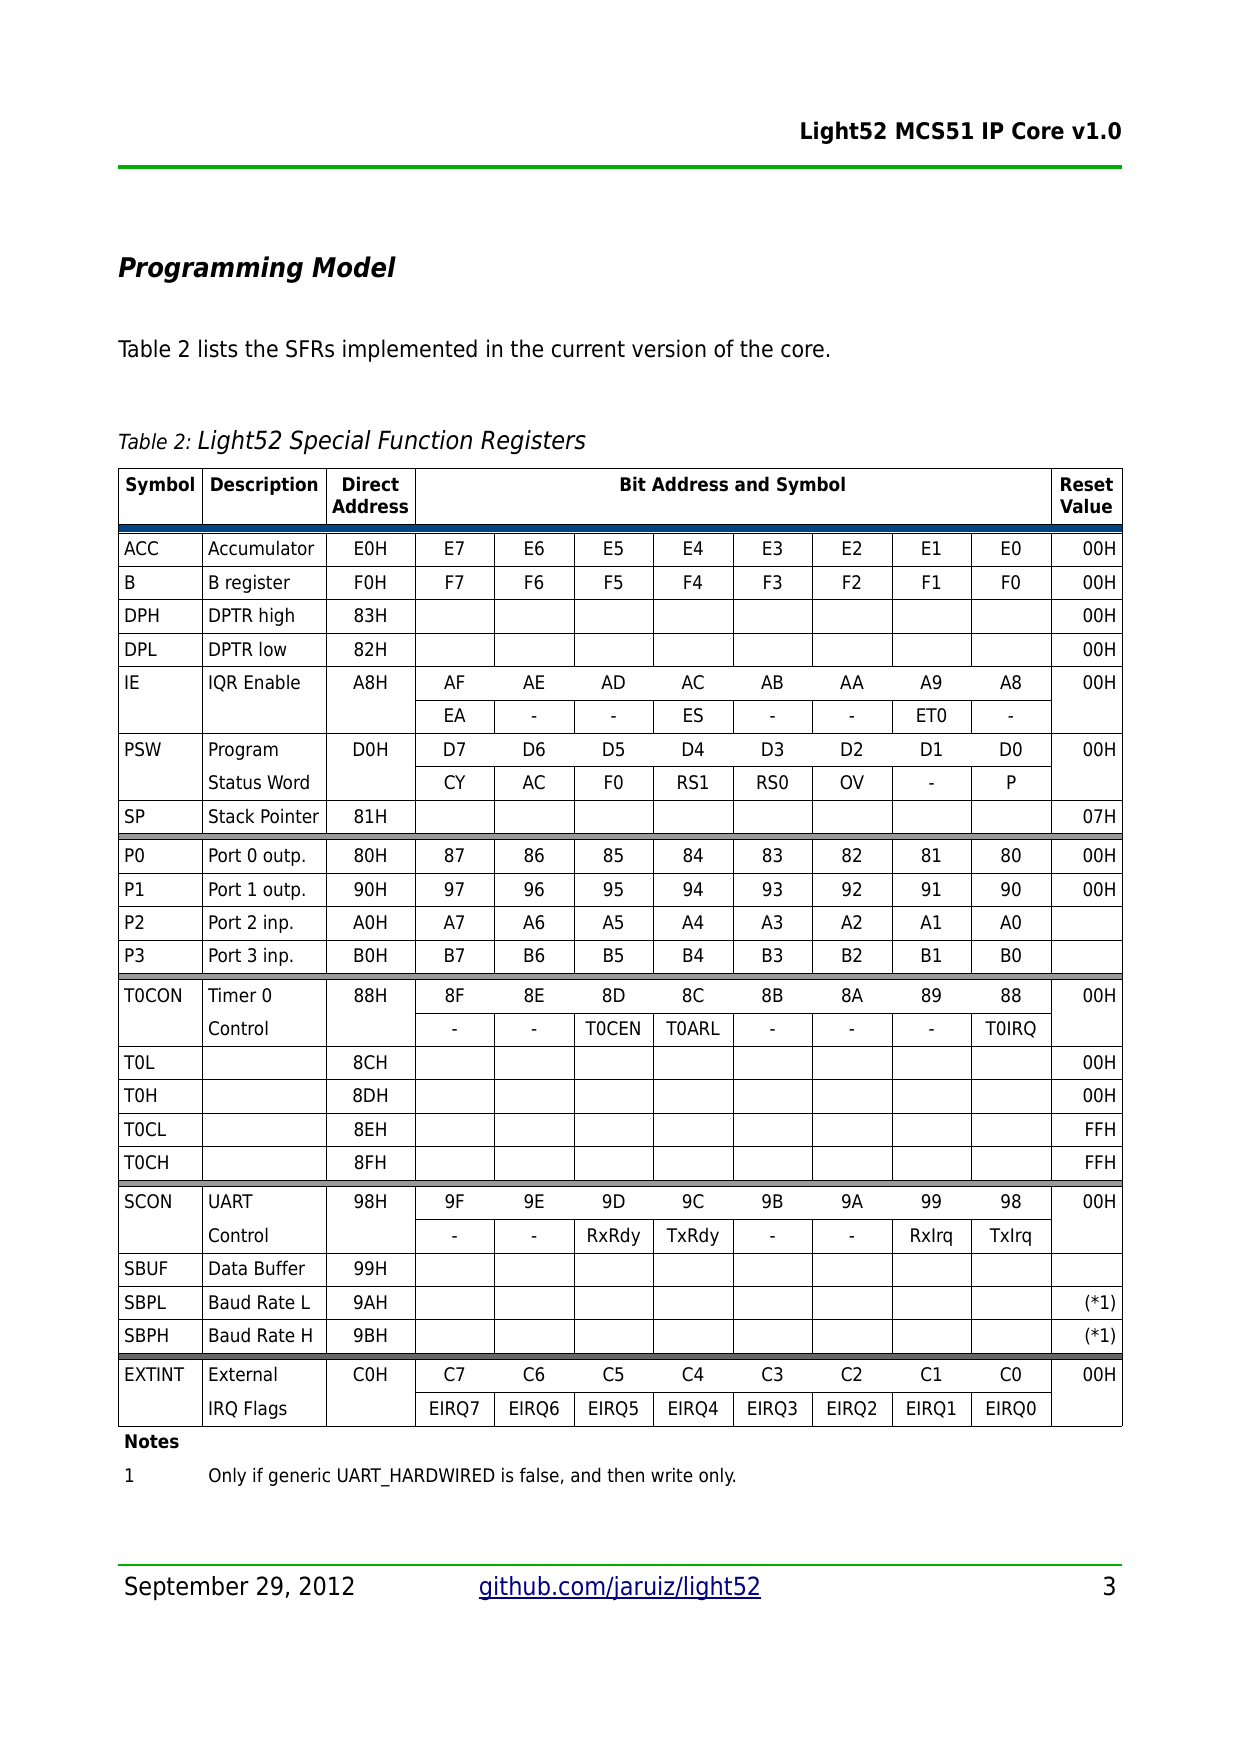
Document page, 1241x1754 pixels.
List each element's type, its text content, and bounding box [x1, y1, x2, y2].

table_cell AF [416, 667, 494, 699]
table_cell EXTINT [119, 1360, 202, 1392]
table_cell 88 [971, 980, 1051, 1012]
table_cell AD [574, 667, 653, 699]
table_cell B register [203, 567, 326, 599]
table_cell 00H [1052, 600, 1122, 633]
table_cell [575, 1287, 653, 1319]
table_cell 8B [733, 980, 812, 1012]
table_cell Timer 0 [203, 980, 326, 1012]
table_header Direct Address [327, 469, 415, 523]
table_cell Port 1 outp. [203, 874, 326, 906]
table_cell 82H [327, 634, 415, 666]
table_cell [1052, 1013, 1122, 1046]
table_cell SBPL [119, 1287, 202, 1319]
table_cell RS0 [734, 767, 812, 800]
table_cell [654, 600, 733, 633]
table_cell AB [733, 667, 812, 699]
table_cell [654, 1254, 733, 1286]
table_cell - [495, 701, 574, 733]
table_cell - [734, 1220, 812, 1252]
table_cell [1052, 1219, 1122, 1252]
table_cell P2 [119, 907, 202, 939]
table_cell [495, 801, 574, 833]
table_cell EA [416, 701, 494, 733]
table_cell 8A [812, 980, 892, 1012]
table_cell [1052, 700, 1122, 733]
table_cell B1 [893, 941, 971, 973]
table_cell 82 [813, 840, 892, 873]
table_cell [734, 1320, 812, 1353]
table_cell [203, 1114, 326, 1146]
table_cell [734, 1254, 812, 1286]
table_cell [119, 1219, 202, 1252]
table_cell [203, 1147, 326, 1179]
table_cell D5 [574, 734, 653, 766]
table_cell [893, 600, 971, 633]
table_cell [813, 1254, 892, 1286]
table_cell [734, 1147, 812, 1179]
table_cell F0 [972, 567, 1051, 599]
table_cell C4 [653, 1360, 733, 1392]
table_cell Stack Pointer [203, 801, 326, 833]
table_cell [972, 1047, 1051, 1079]
table_cell C0H [327, 1360, 415, 1392]
table_cell T0L [119, 1047, 202, 1079]
table_cell DPL [119, 634, 202, 666]
table_cell B0H [327, 941, 415, 973]
table_cell [575, 1147, 653, 1179]
table_cell 9C [653, 1187, 733, 1219]
table_cell [893, 1047, 971, 1079]
subtitle Programming Model [118, 252, 1122, 284]
table_cell AC [495, 767, 574, 800]
table_cell 8FH [327, 1147, 415, 1179]
table_cell F1 [893, 567, 971, 599]
table_cell AA [812, 667, 892, 699]
table_cell [813, 600, 892, 633]
table_cell C6 [494, 1360, 574, 1392]
table_cell E5 [575, 534, 653, 566]
table_cell B7 [416, 941, 494, 973]
table_cell D3 [733, 734, 812, 766]
table_cell [495, 1287, 574, 1319]
table_cell A5 [575, 907, 653, 939]
table_cell [495, 1320, 574, 1353]
table_cell [1052, 907, 1122, 939]
table_cell AE [494, 667, 574, 699]
table_cell [416, 1047, 494, 1079]
table_cell [416, 801, 494, 833]
table_cell C7 [416, 1360, 494, 1392]
table_cell A6 [495, 907, 574, 939]
table_cell [575, 1114, 653, 1146]
table_cell SBPH [119, 1320, 202, 1353]
table_cell RxRdy [575, 1220, 653, 1252]
table_cell [654, 1080, 733, 1113]
table_cell [416, 1080, 494, 1113]
table_cell RS1 [654, 767, 733, 800]
table_cell 97 [416, 874, 494, 906]
table_cell B5 [575, 941, 653, 973]
table_cell [416, 1320, 494, 1353]
table_cell [972, 1254, 1051, 1286]
table_cell External [203, 1360, 326, 1392]
table_cell 85 [575, 840, 653, 873]
table_cell [654, 1047, 733, 1079]
table_cell Control [203, 1013, 326, 1046]
table_cell CY [416, 767, 494, 800]
table_cell 96 [495, 874, 574, 906]
table_cell 83H [327, 600, 415, 633]
table_cell DPH [119, 600, 202, 633]
table_header Notes [118, 1427, 202, 1459]
table_cell 1 [118, 1459, 202, 1492]
table_cell P1 [119, 874, 202, 906]
table_cell [416, 600, 494, 633]
table_cell Port 2 inp. [203, 907, 326, 939]
table_cell [119, 1392, 202, 1426]
table_cell F2 [813, 567, 892, 599]
table_cell E0H [327, 534, 415, 566]
text Table 2 lists the SFRs implemented in the current version of the core. [118, 336, 1122, 362]
table_cell - [972, 701, 1051, 733]
table_cell EIRQ1 [893, 1393, 971, 1426]
table_cell 8E [494, 980, 574, 1012]
table_cell [119, 1354, 1122, 1359]
table_cell [734, 1080, 812, 1113]
table_cell [972, 634, 1051, 666]
table_cell P [972, 767, 1051, 800]
table_cell F0 [575, 767, 653, 800]
table_cell A0 [972, 907, 1051, 939]
table_cell [119, 525, 1122, 532]
table_cell F0H [327, 567, 415, 599]
table_cell [972, 600, 1051, 633]
table_cell [972, 801, 1051, 833]
table_cell [495, 1080, 574, 1113]
table_cell 9AH [327, 1287, 415, 1319]
table_cell 98 [971, 1187, 1051, 1219]
table_cell IRQ Flags [203, 1392, 326, 1426]
table_cell T0CON [119, 980, 202, 1012]
table_cell [575, 600, 653, 633]
table_cell - [495, 1220, 574, 1252]
table_cell 00H [1052, 634, 1122, 666]
table_cell C2 [812, 1360, 892, 1392]
table_cell 81 [893, 840, 971, 873]
table_cell 88H [327, 980, 415, 1012]
table_cell P3 [119, 941, 202, 973]
table_cell SP [119, 801, 202, 833]
table_cell 9B [733, 1187, 812, 1219]
table_cell 00H [1052, 1360, 1122, 1392]
table_cell [734, 600, 812, 633]
table_cell 8EH [327, 1114, 415, 1146]
table_cell [575, 1080, 653, 1113]
table_cell [893, 1147, 971, 1179]
table_cell [575, 1320, 653, 1353]
table_cell ACC [119, 534, 202, 566]
table_cell [972, 1320, 1051, 1353]
table_cell 92 [813, 874, 892, 906]
table_cell C5 [574, 1360, 653, 1392]
table_cell [1052, 766, 1122, 800]
table_cell D4 [653, 734, 733, 766]
table_cell 8DH [327, 1080, 415, 1113]
table_cell [893, 634, 971, 666]
table_cell A2 [813, 907, 892, 939]
table_cell B0 [972, 941, 1051, 973]
table_cell [416, 1114, 494, 1146]
table_cell 8CH [327, 1047, 415, 1079]
table_cell 00H [1052, 1047, 1122, 1079]
table_cell [416, 1287, 494, 1319]
table_cell [1052, 1392, 1122, 1426]
table_cell B [119, 567, 202, 599]
table_cell Program [203, 734, 326, 766]
table_cell C0 [971, 1360, 1051, 1392]
table_cell [654, 634, 733, 666]
table_cell [972, 1114, 1051, 1146]
table_cell E2 [813, 534, 892, 566]
table_cell [734, 634, 812, 666]
table_cell [119, 1013, 202, 1046]
table_cell [416, 1147, 494, 1179]
table_cell [119, 1181, 1122, 1186]
table_header Description [203, 469, 326, 523]
table_cell [495, 600, 574, 633]
table_cell F5 [575, 567, 653, 599]
table_cell C1 [892, 1360, 971, 1392]
table_cell FFH [1052, 1147, 1122, 1179]
table_cell [654, 801, 733, 833]
table_cell A8H [327, 667, 415, 699]
table_cell [495, 1147, 574, 1179]
table_cell B6 [495, 941, 574, 973]
table_cell [813, 1047, 892, 1079]
table_cell 87 [416, 840, 494, 873]
table_cell [893, 1320, 971, 1353]
table_cell 00H [1052, 734, 1122, 766]
table_cell EIRQ4 [654, 1393, 733, 1426]
table_cell - [813, 1014, 892, 1046]
table_cell [327, 1219, 415, 1252]
table_header Bit Address and Symbol [416, 469, 1051, 523]
table_cell A8 [971, 667, 1051, 699]
table_cell 9E [494, 1187, 574, 1219]
table_cell 80 [972, 840, 1051, 873]
table_cell T0CL [119, 1114, 202, 1146]
table_cell 9A [812, 1187, 892, 1219]
table_cell EIRQ3 [734, 1393, 812, 1426]
table_cell [1052, 1254, 1122, 1286]
table_cell TxIrq [972, 1220, 1051, 1252]
table_cell - [734, 701, 812, 733]
table_cell 00H [1052, 874, 1122, 906]
table_header [203, 1427, 1122, 1459]
table_cell 90 [972, 874, 1051, 906]
table_cell (*1) [1052, 1287, 1122, 1319]
table_cell 00H [1052, 980, 1122, 1012]
table_cell EIRQ6 [495, 1393, 574, 1426]
table_cell [495, 1047, 574, 1079]
table_cell 84 [654, 840, 733, 873]
table_cell [972, 1147, 1051, 1179]
table_cell - [813, 1220, 892, 1252]
table_cell [119, 834, 1122, 839]
table_cell B4 [654, 941, 733, 973]
table_cell [203, 1047, 326, 1079]
table_cell SBUF [119, 1254, 202, 1286]
table_cell (*1) [1052, 1320, 1122, 1353]
table_cell EIRQ2 [813, 1393, 892, 1426]
table_cell [119, 700, 202, 733]
table_cell PSW [119, 734, 202, 766]
table_cell [327, 700, 415, 733]
table_cell 07H [1052, 801, 1122, 833]
table_cell D1 [892, 734, 971, 766]
table_cell DPTR high [203, 600, 326, 633]
table_cell Port 3 inp. [203, 941, 326, 973]
table_cell P0 [119, 840, 202, 873]
table_cell [575, 1047, 653, 1079]
table_cell Status Word [203, 766, 326, 800]
table_cell [813, 1114, 892, 1146]
table_cell IE [119, 667, 202, 699]
table_cell [734, 801, 812, 833]
table_cell [734, 1287, 812, 1319]
table_cell 90H [327, 874, 415, 906]
table_cell Baud Rate L [203, 1287, 326, 1319]
table_cell D0 [971, 734, 1051, 766]
table_cell AC [653, 667, 733, 699]
table_cell A9 [892, 667, 971, 699]
table_cell [495, 1254, 574, 1286]
table_cell 00H [1052, 534, 1122, 566]
table_cell EIRQ0 [972, 1393, 1051, 1426]
table_cell 00H [1052, 840, 1122, 873]
table_cell - [575, 701, 653, 733]
table_cell T0H [119, 1080, 202, 1113]
table_cell 00H [1052, 1187, 1122, 1219]
table_cell F3 [734, 567, 812, 599]
table_cell Data Buffer [203, 1254, 326, 1286]
table_cell 94 [654, 874, 733, 906]
table_cell 00H [1052, 1080, 1122, 1113]
table_cell 95 [575, 874, 653, 906]
table_cell [813, 1320, 892, 1353]
table_cell - [813, 701, 892, 733]
table_cell Baud Rate H [203, 1320, 326, 1353]
table_cell [734, 1114, 812, 1146]
table_cell 00H [1052, 667, 1122, 699]
table_cell [893, 1114, 971, 1146]
table_cell 9D [574, 1187, 653, 1219]
table_cell 93 [734, 874, 812, 906]
table_cell A4 [654, 907, 733, 939]
table_cell IQR Enable [203, 667, 326, 699]
table_cell F6 [495, 567, 574, 599]
table_cell C3 [733, 1360, 812, 1392]
table_cell [327, 1013, 415, 1046]
table_cell [416, 1254, 494, 1286]
table_cell ET0 [893, 701, 971, 733]
table_cell [495, 1114, 574, 1146]
table_cell [893, 1254, 971, 1286]
table_cell F4 [654, 567, 733, 599]
table_cell T0IRQ [972, 1014, 1051, 1046]
table_cell 89 [892, 980, 971, 1012]
table_cell Only if generic UART_HARDWIRED is false, and then write only. [203, 1459, 1122, 1492]
table_cell 81H [327, 801, 415, 833]
table_cell T0ARL [654, 1014, 733, 1046]
table_cell [1052, 941, 1122, 973]
table_cell 99 [892, 1187, 971, 1219]
table_cell [327, 1392, 415, 1426]
table_cell [893, 801, 971, 833]
table_cell [575, 634, 653, 666]
table_cell D0H [327, 734, 415, 766]
table_cell [575, 1254, 653, 1286]
table_cell [416, 634, 494, 666]
table_cell Accumulator [203, 534, 326, 566]
table_cell TxRdy [654, 1220, 733, 1252]
table_cell 8D [574, 980, 653, 1012]
table_cell T0CEN [575, 1014, 653, 1046]
table_cell [813, 801, 892, 833]
table_cell UART [203, 1187, 326, 1219]
table_cell [893, 1287, 971, 1319]
table_cell [575, 801, 653, 833]
table_cell EIRQ5 [575, 1393, 653, 1426]
table_cell 80H [327, 840, 415, 873]
table_cell [893, 1080, 971, 1113]
table_cell [813, 634, 892, 666]
table_cell 9F [416, 1187, 494, 1219]
table_cell [734, 1047, 812, 1079]
table_cell 9BH [327, 1320, 415, 1353]
table_cell - [416, 1220, 494, 1252]
table_cell A1 [893, 907, 971, 939]
text Table 2: Light52 Special Function Registers [118, 427, 1122, 456]
table_cell F7 [416, 567, 494, 599]
table_cell - [495, 1014, 574, 1046]
table_cell 91 [893, 874, 971, 906]
table_cell Control [203, 1219, 326, 1252]
table_cell 99H [327, 1254, 415, 1286]
table_cell - [893, 767, 971, 800]
table_cell - [734, 1014, 812, 1046]
table_cell [654, 1147, 733, 1179]
table_cell [972, 1080, 1051, 1113]
table_cell EIRQ7 [416, 1393, 494, 1426]
table_cell - [893, 1014, 971, 1046]
table_cell 8F [416, 980, 494, 1012]
table_cell T0CH [119, 1147, 202, 1179]
table_cell [654, 1320, 733, 1353]
table_cell - [416, 1014, 494, 1046]
table_cell [203, 1080, 326, 1113]
table_cell D7 [416, 734, 494, 766]
table_cell E7 [416, 534, 494, 566]
table_cell A3 [734, 907, 812, 939]
table_cell FFH [1052, 1114, 1122, 1146]
table_cell D6 [494, 734, 574, 766]
table_cell [203, 700, 326, 733]
table_cell D2 [812, 734, 892, 766]
table_cell 86 [495, 840, 574, 873]
table_cell B2 [813, 941, 892, 973]
table_cell E3 [734, 534, 812, 566]
table_cell [972, 1287, 1051, 1319]
table_cell B3 [734, 941, 812, 973]
table_header Reset Value [1052, 469, 1122, 523]
table_cell 00H [1052, 567, 1122, 599]
table_cell [495, 634, 574, 666]
table_cell 8C [653, 980, 733, 1012]
table_cell RxIrq [893, 1220, 971, 1252]
table_cell ES [654, 701, 733, 733]
table_cell OV [813, 767, 892, 800]
table_cell E1 [893, 534, 971, 566]
table_cell [654, 1114, 733, 1146]
table_cell SCON [119, 1187, 202, 1219]
table_cell [654, 1287, 733, 1319]
table_cell DPTR low [203, 634, 326, 666]
table_cell A7 [416, 907, 494, 939]
table_cell [813, 1080, 892, 1113]
table_cell 98H [327, 1187, 415, 1219]
table_cell A0H [327, 907, 415, 939]
table_cell 83 [734, 840, 812, 873]
table_cell E4 [654, 534, 733, 566]
table_cell [119, 766, 202, 800]
table_cell [813, 1147, 892, 1179]
table_cell E0 [972, 534, 1051, 566]
table_header Symbol [119, 469, 202, 523]
table_cell Port 0 outp. [203, 840, 326, 873]
table_cell [327, 766, 415, 800]
table_cell [813, 1287, 892, 1319]
table_cell E6 [495, 534, 574, 566]
table_cell [119, 974, 1122, 979]
